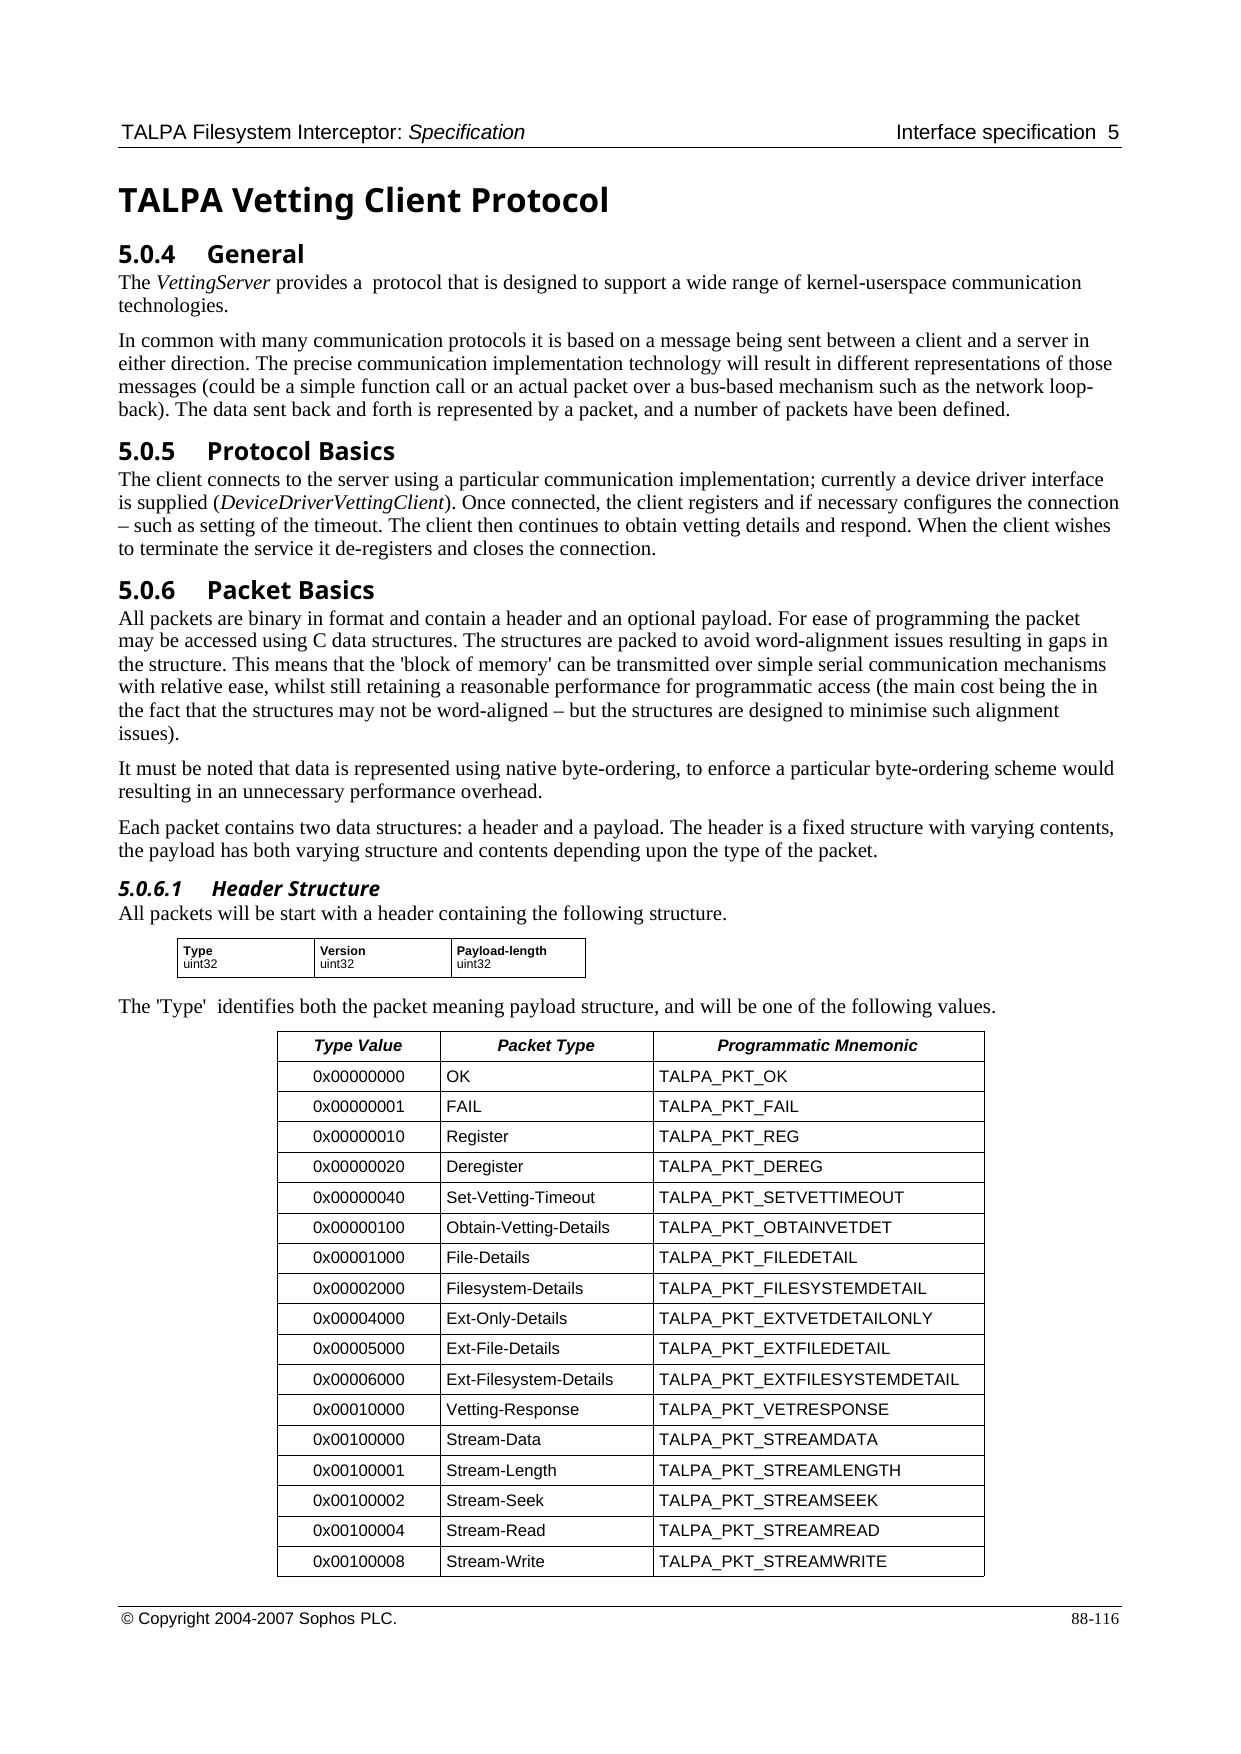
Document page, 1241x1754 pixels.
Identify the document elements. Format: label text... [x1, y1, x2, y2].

table_cell 0x00100001 [278, 1456, 440, 1485]
table_cell Stream-Read [441, 1517, 653, 1546]
table_cell 0x00006000 [278, 1365, 440, 1394]
table_cell Obtain-Vetting-Details [441, 1214, 653, 1243]
text It must be noted that data is represented using native byte-ordering, to enforce a particular byte-ordering scheme would resulting in an unnecessary performance overhead. [118, 757, 1122, 803]
table_cell Ext-Filesystem-Details [441, 1365, 653, 1394]
table_header Version uint32 [315, 939, 451, 977]
text The 'Type' identifies both the packet meaning payload structure, and will be one of the following values. [118, 995, 1122, 1018]
table_cell TALPA_PKT_EXTFILESYSTEMDETAIL [654, 1365, 984, 1394]
table_cell Stream-Data [441, 1426, 653, 1455]
table_cell Ext-File-Details [441, 1335, 653, 1364]
table_cell Stream-Seek [441, 1486, 653, 1516]
table_cell 0x00000001 [278, 1092, 440, 1121]
table_cell TALPA_PKT_OK [654, 1062, 984, 1091]
table_cell FAIL [441, 1092, 653, 1121]
table_cell 0x00000100 [278, 1214, 440, 1243]
table_header Packet Type [441, 1032, 653, 1061]
table_cell Set-Vetting-Timeout [441, 1183, 653, 1213]
table_cell TALPA_PKT_FILEDETAIL [654, 1244, 984, 1273]
table_cell 0x00000040 [278, 1183, 440, 1213]
table_cell 0x00100008 [278, 1547, 440, 1576]
subtitle Protocol Basics [118, 434, 1122, 468]
text In common with many communication protocols it is based on a message being sent between a client and a server in either direction. The precise communication implementation technology will result in different representations of those messages (could be a simple function call or an actual packet over a bus-based mechanism such as the network loop-back). The data sent back and forth is represented by a packet, and a number of packets have been defined. [118, 329, 1122, 421]
table_cell TALPA_PKT_STREAMREAD [654, 1517, 984, 1546]
table_header Type uint32 [178, 939, 314, 977]
table_cell 0x00000000 [278, 1062, 440, 1091]
table_cell 0x00000020 [278, 1153, 440, 1182]
table_cell 0x00100000 [278, 1426, 440, 1455]
table_cell TALPA_PKT_STREAMLENGTH [654, 1456, 984, 1485]
table_cell TALPA_PKT_VETRESPONSE [654, 1395, 984, 1425]
table_cell 0x00001000 [278, 1244, 440, 1273]
text All packets will be start with a header containing the following structure. [118, 902, 1122, 925]
table_cell TALPA_PKT_STREAMDATA [654, 1426, 984, 1455]
table_cell 0x00100004 [278, 1517, 440, 1546]
table_cell Ext-Only-Details [441, 1304, 653, 1334]
table_cell 0x00100002 [278, 1486, 440, 1516]
table_cell TALPA_PKT_FILESYSTEMDETAIL [654, 1274, 984, 1303]
subtitle General [118, 237, 1122, 271]
table_cell Register [441, 1122, 653, 1152]
table_cell TALPA_PKT_REG [654, 1122, 984, 1152]
table_cell 0x00002000 [278, 1274, 440, 1303]
table_cell 0x00010000 [278, 1395, 440, 1425]
table_cell TALPA_PKT_STREAMWRITE [654, 1547, 984, 1576]
table_cell 0x00000010 [278, 1122, 440, 1152]
table_header Type Value [278, 1032, 440, 1061]
text All packets are binary in format and contain a header and an optional payload. For ease of programming the packet may be accessed using C data structures. The structures are packed to avoid word-alignment issues resulting in gaps in the structure. This means that the 'block of memory' can be transmitted over simple serial communication mechanisms with relative ease, whilst still retaining a reasonable performance for programmatic access (the main cost being the in the fact that the structures may not be word-aligned – but the structures are designed to minimise such alignment issues). [118, 606, 1122, 744]
text The client connects to the server using a particular communication implementation; currently a device driver interface is supplied (DeviceDriverVettingClient). Once connected, the client registers and if necessary configures the connection – such as setting of the timeout. The client then continues to obtain vetting details and respond. When the client wishes to terminate the service it de-registers and closes the connection. [118, 468, 1122, 560]
table_cell TALPA_PKT_STREAMSEEK [654, 1486, 984, 1516]
subtitle Packet Basics [118, 572, 1122, 606]
table_cell TALPA_PKT_EXTVETDETAILONLY [654, 1304, 984, 1334]
table_cell 0x00004000 [278, 1304, 440, 1334]
table_cell Stream-Write [441, 1547, 653, 1576]
subtitle TALPA Vetting Client Protocol [118, 177, 1122, 222]
table_cell Filesystem-Details [441, 1274, 653, 1303]
table_cell Vetting-Response [441, 1395, 653, 1425]
table_cell File-Details [441, 1244, 653, 1273]
text The VettingServer provides a protocol that is designed to support a wide range of kernel-userspace communication technologies. [118, 271, 1122, 317]
table_header Programmatic Mnemonic [654, 1032, 984, 1061]
table_cell Stream-Length [441, 1456, 653, 1485]
table_cell TALPA_PKT_FAIL [654, 1092, 984, 1121]
table_header Payload-length uint32 [452, 939, 585, 977]
table_cell TALPA_PKT_SETVETTIMEOUT [654, 1183, 984, 1213]
table_cell Deregister [441, 1153, 653, 1182]
table_cell OK [441, 1062, 653, 1091]
table_cell 0x00005000 [278, 1335, 440, 1364]
table_cell TALPA_PKT_OBTAINVETDET [654, 1214, 984, 1243]
table_cell TALPA_PKT_DEREG [654, 1153, 984, 1182]
subtitle Header Structure [118, 874, 1122, 902]
table_cell TALPA_PKT_EXTFILEDETAIL [654, 1335, 984, 1364]
text Each packet contains two data structures: a header and a payload. The header is a fixed structure with varying contents, the payload has both varying structure and contents depending upon the type of the packet. [118, 816, 1122, 862]
